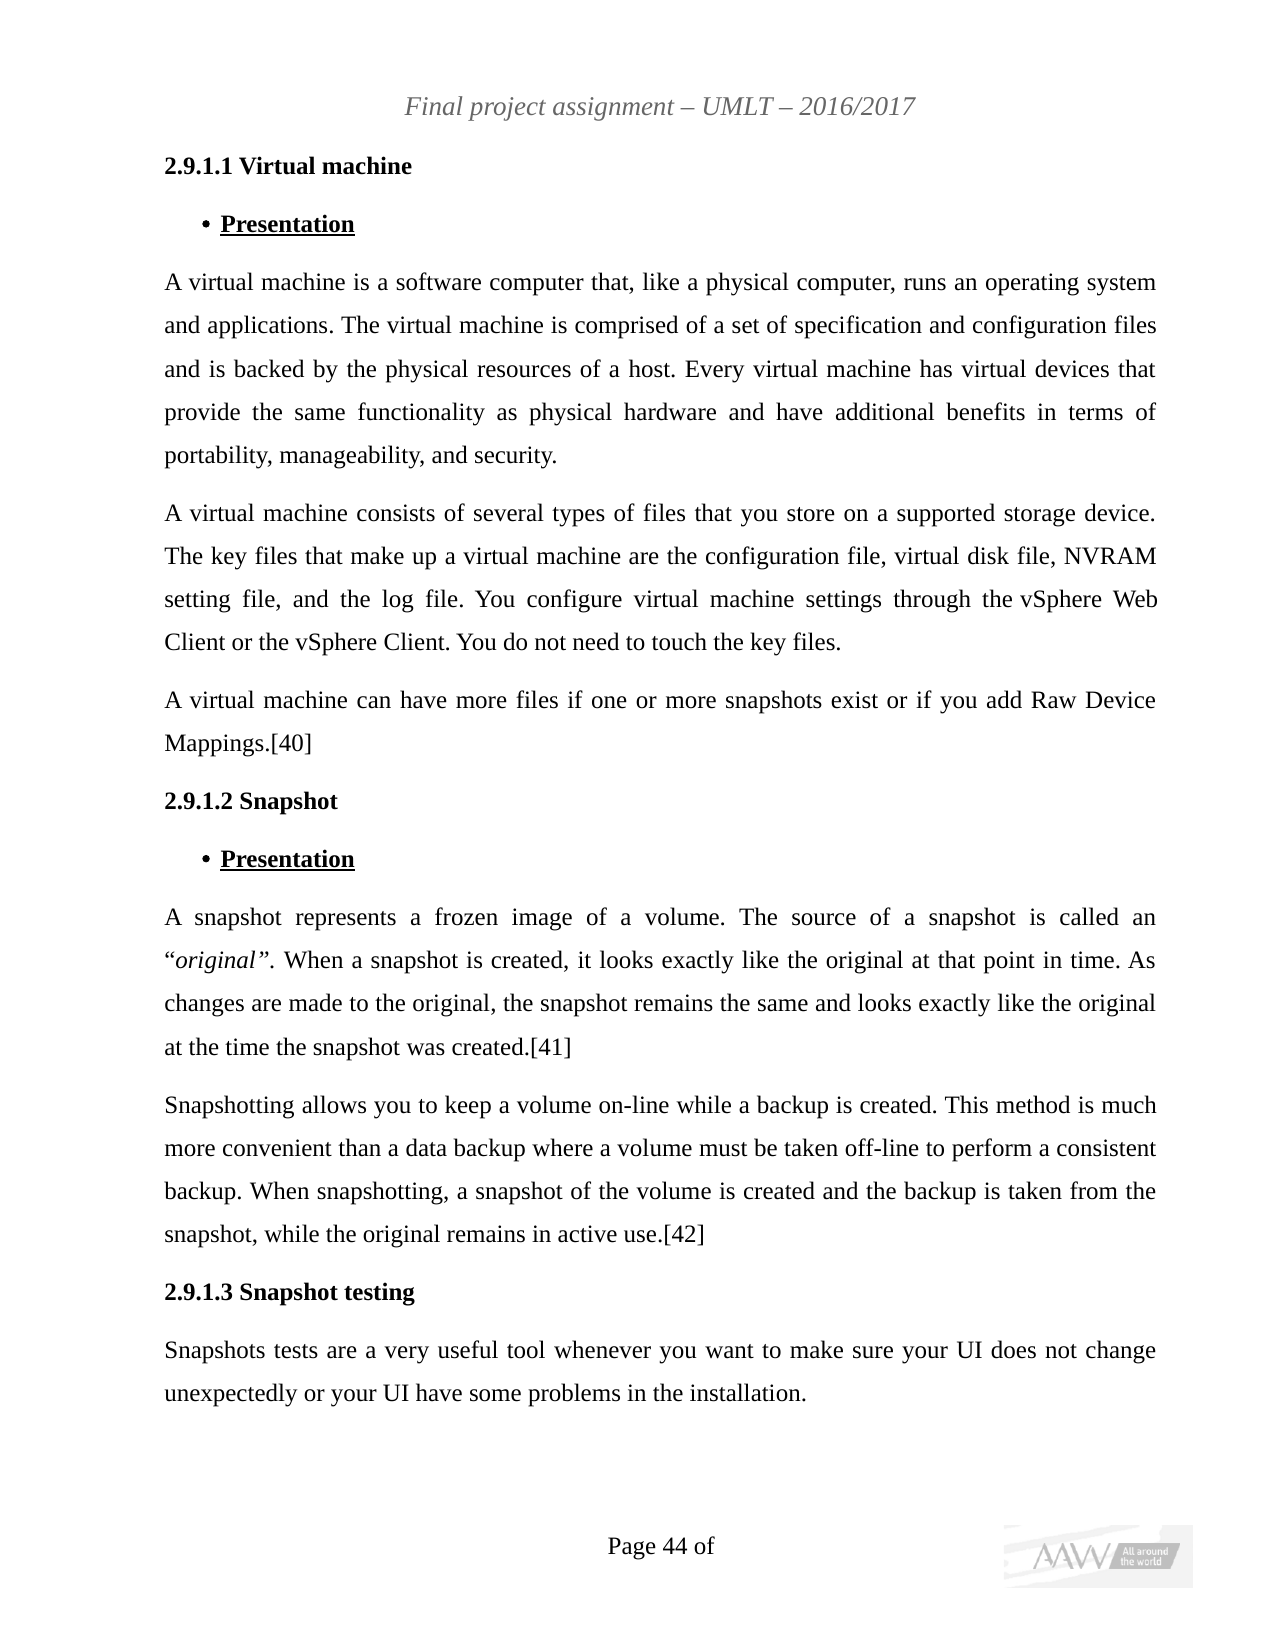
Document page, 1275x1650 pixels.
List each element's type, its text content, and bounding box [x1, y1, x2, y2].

text A virtual machine consists of several types of files that you store on a supported storage device. The key files that make up a virtual machine are the configuration file, virtual disk file, NVRAM setting file, and the log file. You configure virtual machine settings through the vSphere Web Client or the vSphere Client. You do not need to touch the key files. [164, 498, 1158, 656]
subtitle 2.9.1.3 Snapshot testing [164, 1277, 1158, 1306]
text Snapshotting allows you to keep a volume on-line while a backup is created. This method is much more convenient than a data backup where a volume must be taken off-line to perform a consistent backup. When snapshotting, a snapshot of the volume is created and the backup is taken from the snapshot, while the original remains in active use.[42] [164, 1090, 1158, 1248]
text A virtual machine can have more files if one or more snapshots exist or if you add Raw Device Mappings.[40] [164, 685, 1158, 757]
text A snapshot represents a frozen image of a volume. The source of a snapshot is called an “original”. When a snapshot is created, it looks exactly like the original at that point in time. As changes are made to the original, the snapshot remains the same and looks exactly like the original at the time the snapshot was created.[41] [164, 902, 1158, 1060]
text Snapshots tests are a very useful tool whenever you want to make sure your UI does not change unexpectedly or your UI have some problems in the installation. [164, 1335, 1158, 1407]
text A virtual machine is a software computer that, like a physical computer, runs an operating system and applications. The virtual machine is comprised of a set of specification and configuration files and is backed by the physical resources of a host. Every virtual machine has virtual devices that provide the same functionality as physical hardware and have additional benefits in terms of portability, manageability, and security. [164, 267, 1158, 469]
picture [1003, 1525, 1193, 1588]
list Presentation [202, 844, 1158, 873]
subtitle 2.9.1.2 Snapshot [164, 786, 1158, 815]
subtitle 2.9.1.1 Virtual machine [164, 151, 1158, 180]
list Presentation [202, 209, 1158, 238]
